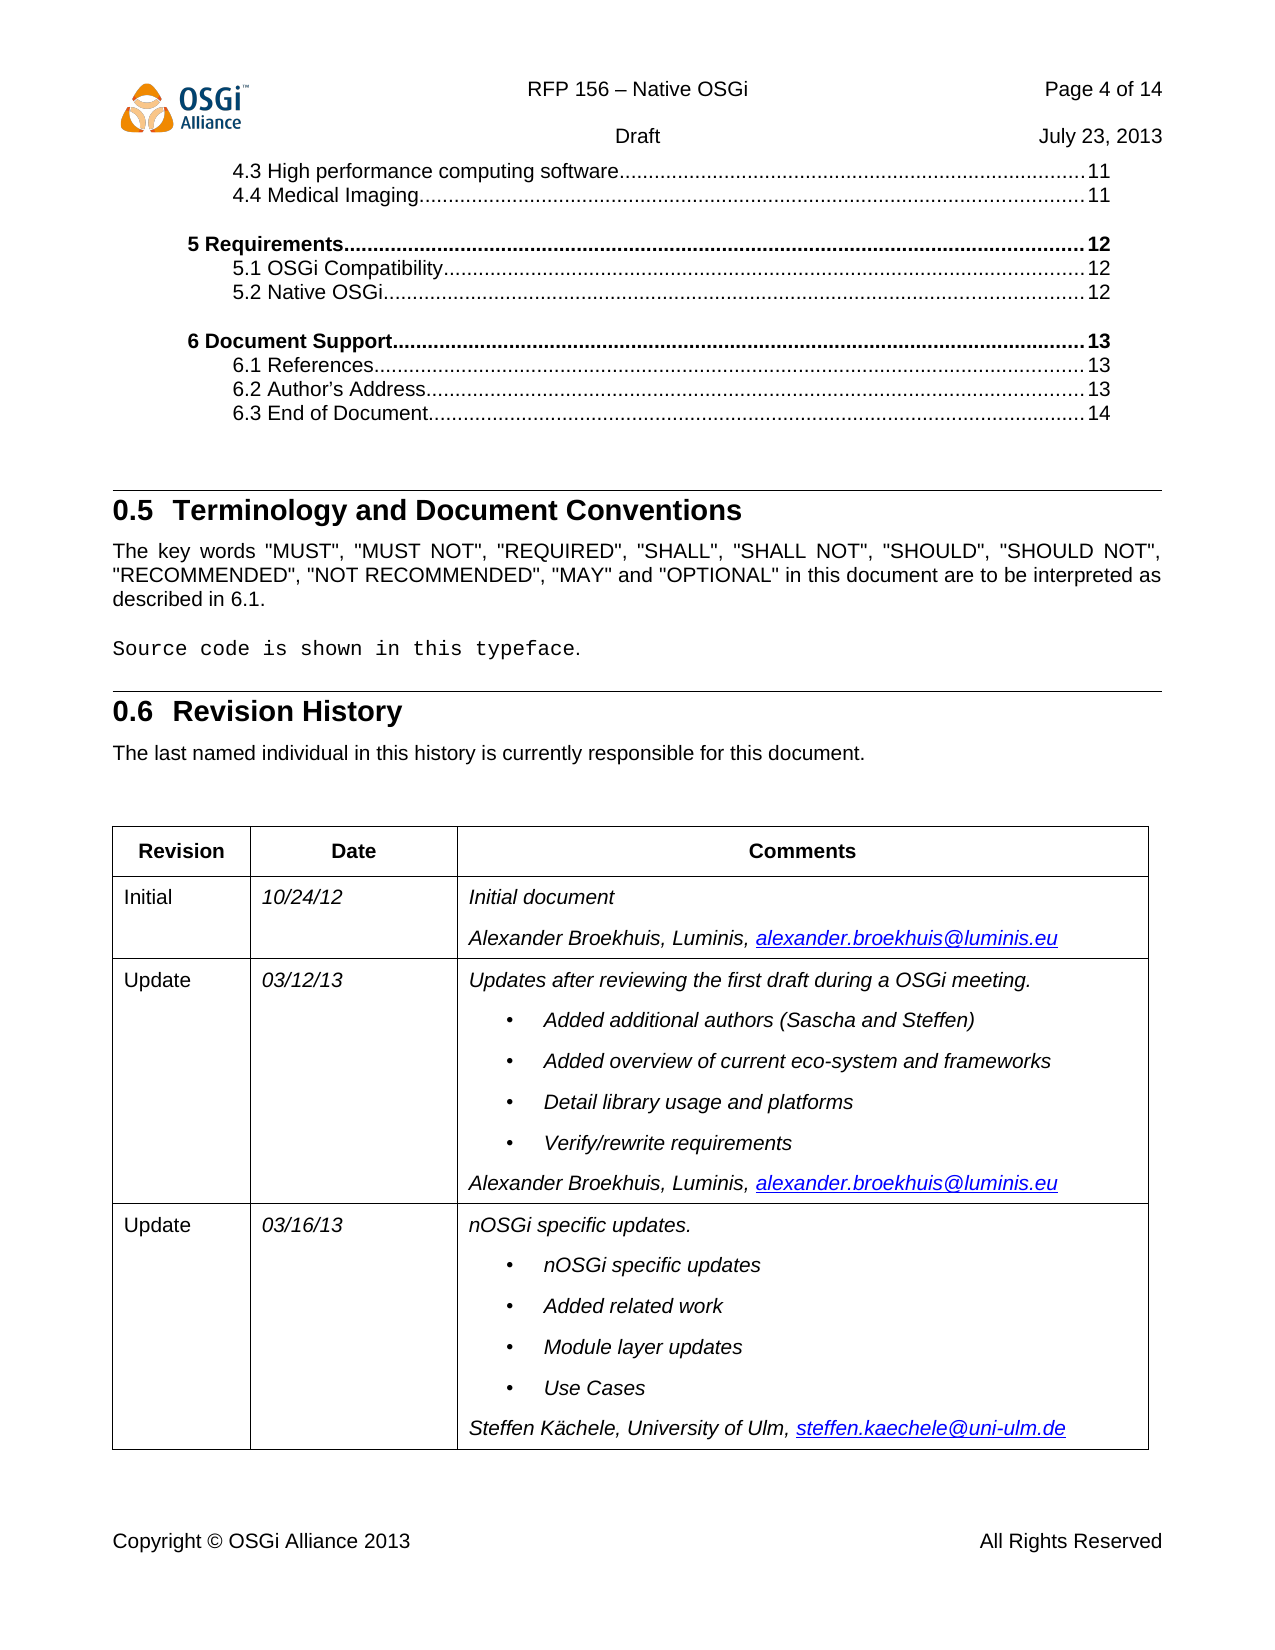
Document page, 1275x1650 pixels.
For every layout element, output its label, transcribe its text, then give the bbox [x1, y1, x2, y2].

table_cell Updates after reviewing the first draft during a OSGi meeting. Added additional authors (Sascha and Steffen) Added overview of current eco-system and frameworks Detail library usage and platforms Verify/rewrite requirements Alexander Broekhuis, Luminis, alexander.broekhuis@luminis.eu [458, 959, 1148, 1203]
text 6 Document Support 13 [187, 329, 1162, 353]
text 4.4 Medical Imaging 11 [232, 183, 1162, 207]
text 6.1 References 13 [232, 353, 1162, 377]
text 5.1 OSGi Compatibility 12 [232, 256, 1162, 280]
text 5 Requirements 12 [187, 232, 1162, 256]
table_cell 10/24/12 [251, 877, 457, 958]
table_header Revision [113, 827, 250, 876]
text 6.3 End of Document 14 [232, 401, 1162, 424]
table_cell Update [113, 1204, 250, 1448]
table_cell Initial [113, 877, 250, 958]
text 5.2 Native OSGi 12 [232, 280, 1162, 304]
text Source code is shown in this typeface. [112, 636, 1162, 662]
subtitle Terminology and Document Conventions [112, 491, 1162, 527]
table_cell 03/12/13 [251, 959, 457, 1203]
table_header Date [251, 827, 457, 876]
table_header Comments [458, 827, 1148, 876]
text The last named individual in this history is currently responsible for this document. [112, 740, 1162, 764]
table_cell Initial document Alexander Broekhuis, Luminis, alexander.broekhuis@luminis.eu [458, 877, 1148, 958]
subtitle Revision History [112, 692, 1162, 728]
text 4.3 High performance computing software 11 [232, 159, 1162, 183]
text The key words "MUST", "MUST NOT", "REQUIRED", "SHALL", "SHALL NOT", "SHOULD", "SHOULD NOT", "RECOMMENDED", "NOT RECOMMENDED", "MAY" and "OPTIONAL" in this document are to be interpreted as described in 6.1. [112, 539, 1162, 611]
text 6.2 Author’s Address 13 [232, 377, 1162, 401]
table_cell nOSGi specific updates. nOSGi specific updates Added related work Module layer updates Use Cases Steffen Kächele, University of Ulm, steffen.kaechele@uni-ulm.de [458, 1204, 1148, 1448]
picture [113, 76, 257, 140]
table_cell 03/16/13 [251, 1204, 457, 1448]
table_cell Update [113, 959, 250, 1203]
